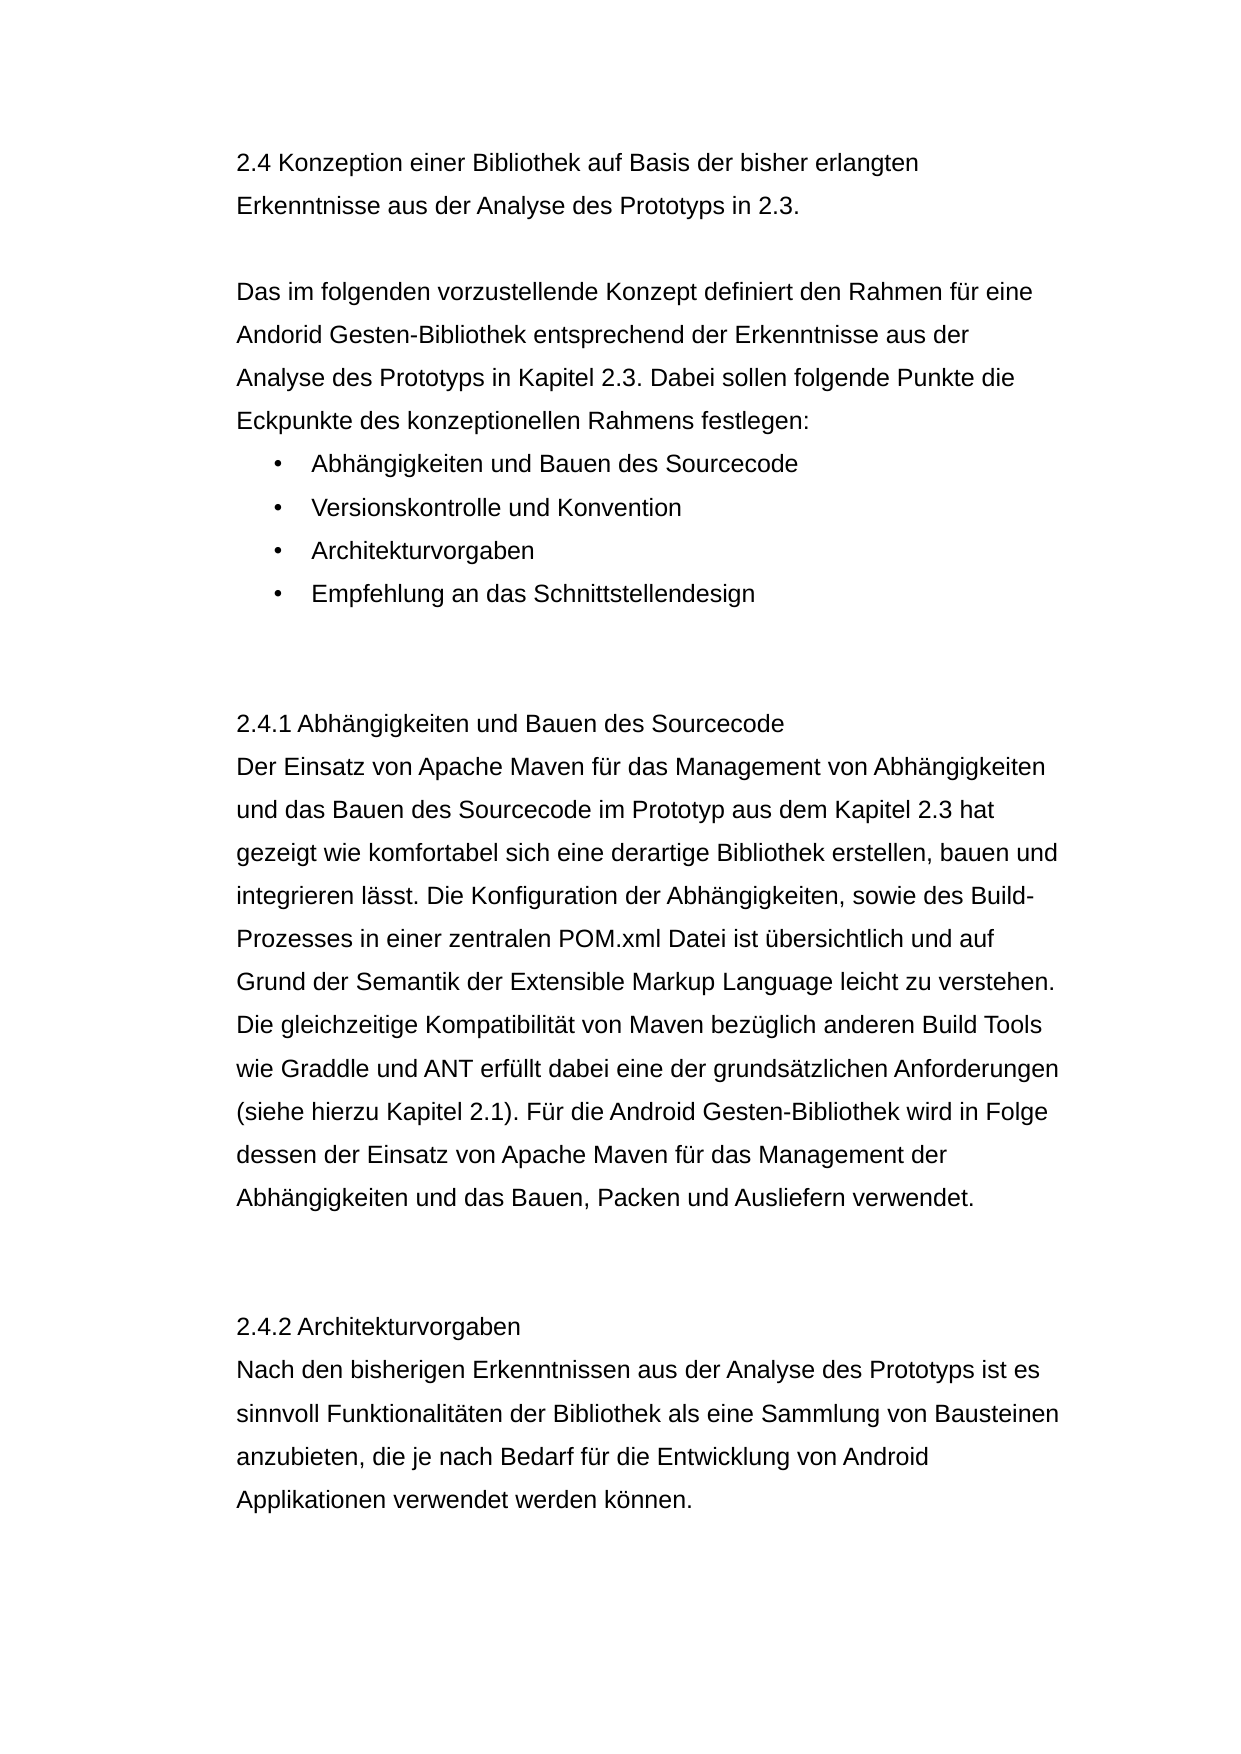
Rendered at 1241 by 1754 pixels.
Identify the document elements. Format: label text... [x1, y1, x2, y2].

text Nach den bisherigen Erkenntnissen aus der Analyse des Prototyps ist es sinnvoll Funktionalitäten der Bibliothek als eine Sammlung von Bausteinen anzubieten, die je nach Bedarf für die Entwicklung von Android Applikationen verwendet werden können. [236, 1356, 1063, 1514]
list Abhängigkeiten und Bauen des Sourcecode [274, 449, 1063, 478]
text Das im folgenden vorzustellende Konzept definiert den Rahmen für eine Andorid Gesten-Bibliothek entsprechend der Erkenntnisse aus der Analyse des Prototyps in Kapitel 2.3. Dabei sollen folgende Punkte die Eckpunkte des konzeptionellen Rahmens festlegen: [236, 277, 1063, 435]
text 2.4.2 Architekturvorgaben [236, 1312, 1063, 1341]
text Der Einsatz von Apache Maven für das Management von Abhängigkeiten und das Bauen des Sourcecode im Prototyp aus dem Kapitel 2.3 hat gezeigt wie komfortabel sich eine derartige Bibliothek erstellen, bauen und integrieren lässt. Die Konfiguration der Abhängigkeiten, sowie des Build-Prozesses in einer zentralen POM.xml Datei ist übersichtlich und auf Grund der Semantik der Extensible Markup Language leicht zu verstehen. Die gleichzeitige Kompatibilität von Maven bezüglich anderen Build Tools wie Graddle und ANT erfüllt dabei eine der grundsätzlichen Anforderungen (siehe hierzu Kapitel 2.1). Für die Android Gesten-Bibliothek wird in Folge dessen der Einsatz von Apache Maven für das Management der Abhängigkeiten und das Bauen, Packen und Ausliefern verwendet. [236, 752, 1063, 1212]
list Architekturvorgaben [274, 536, 1063, 565]
text 2.4 Konzeption einer Bibliothek auf Basis der bisher erlangten Erkenntnisse aus der Analyse des Prototyps in 2.3. [236, 148, 1063, 219]
text 2.4.1 Abhängigkeiten und Bauen des Sourcecode [236, 709, 1063, 737]
list Versionskontrolle und Konvention [274, 493, 1063, 522]
list Empfehlung an das Schnittstellendesign [274, 579, 1063, 608]
